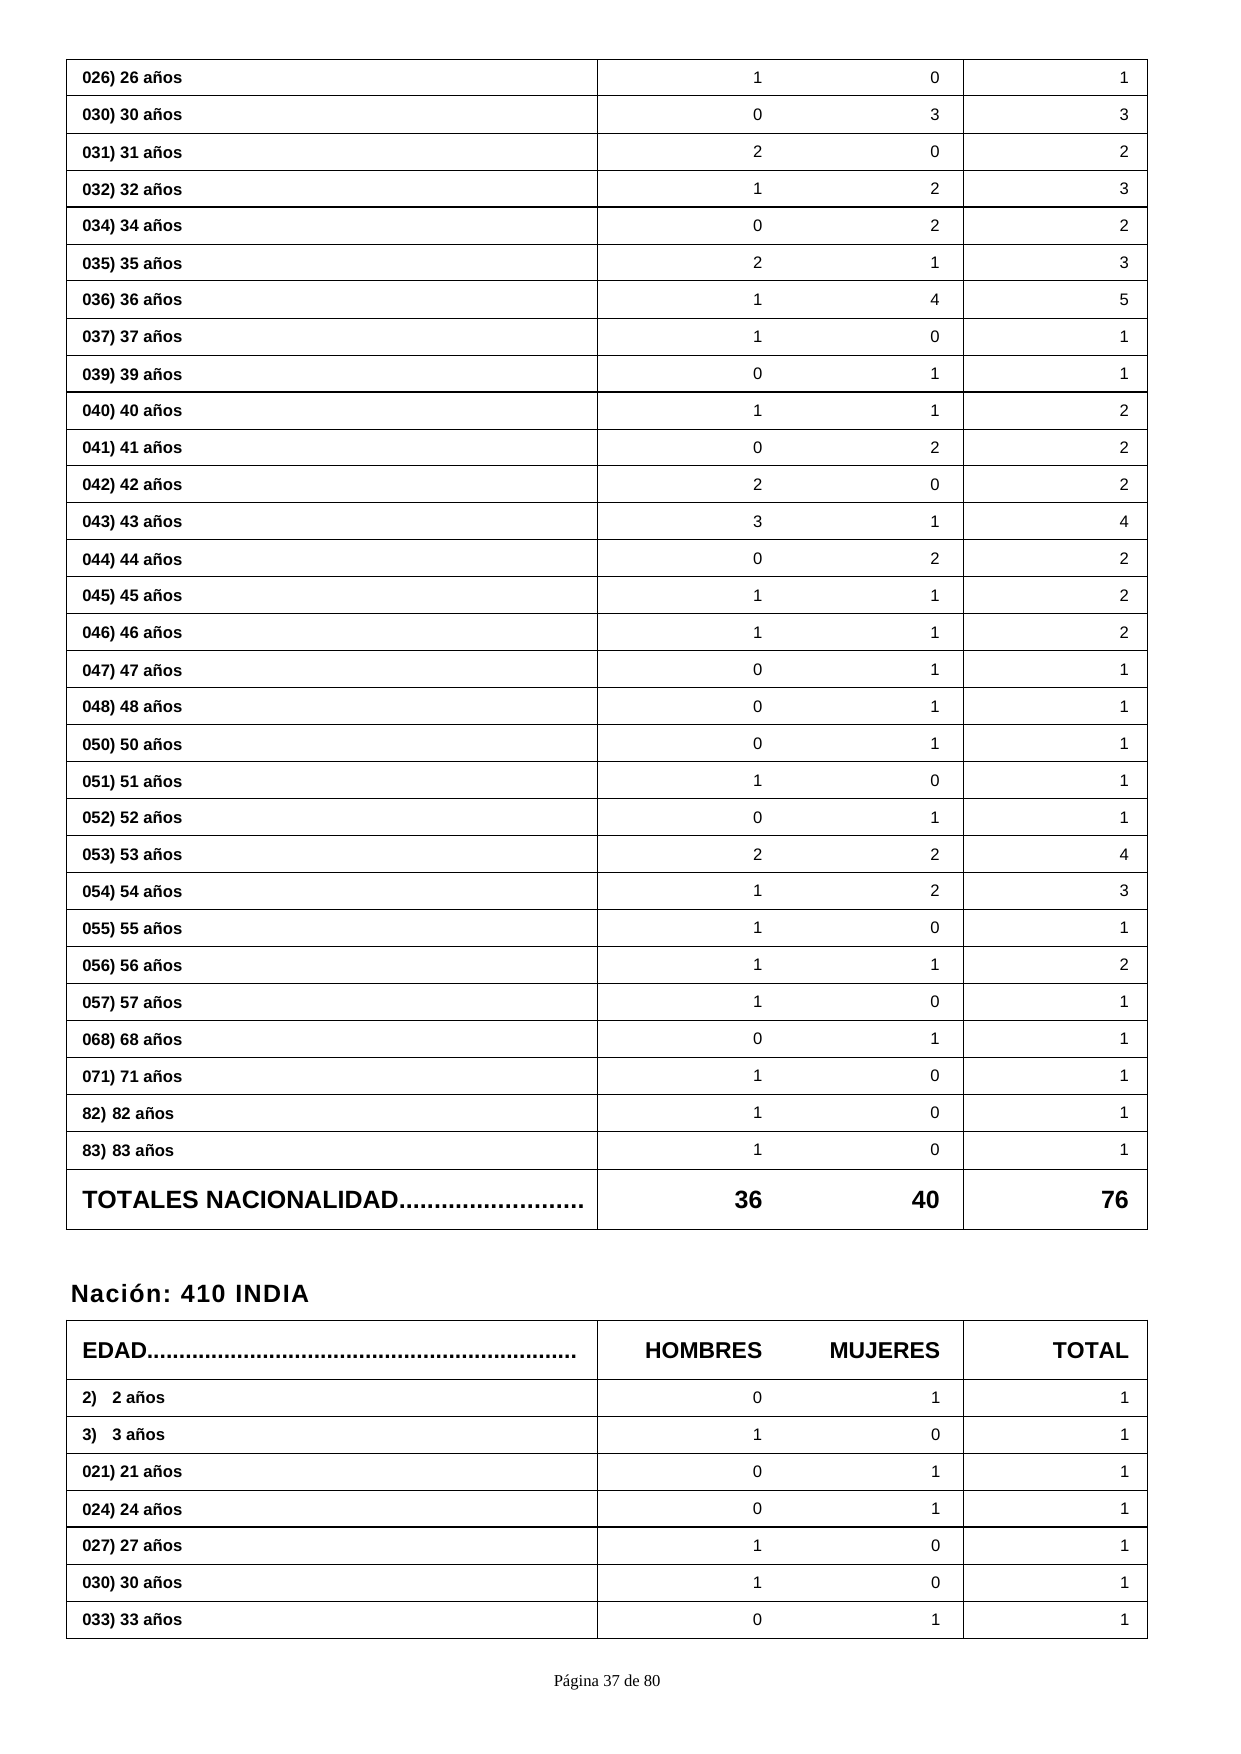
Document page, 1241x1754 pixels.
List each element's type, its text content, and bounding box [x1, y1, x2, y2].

table_cell 4 [838, 281, 963, 317]
table_cell 2 [964, 208, 1147, 243]
table_cell 1 [964, 356, 1147, 391]
table_cell 2 [838, 540, 963, 576]
table_cell 2 [838, 208, 963, 243]
table_cell 053) 53 años [67, 836, 597, 872]
table_cell 0 [797, 1565, 963, 1601]
table_cell 1 [964, 651, 1147, 687]
table_cell 1 [598, 281, 837, 317]
table_cell 056) 56 años [67, 947, 597, 983]
table_cell 1 [964, 688, 1147, 724]
table_cell 068) 68 años [67, 1021, 597, 1057]
table_cell 0 [838, 466, 963, 502]
table_cell 1 [598, 171, 837, 206]
table_cell 1 [797, 1602, 963, 1637]
table_cell 1 [964, 910, 1147, 946]
table_cell 2 [964, 614, 1147, 650]
table_cell 0 [598, 688, 837, 724]
table_cell 035) 35 años [67, 245, 597, 280]
table_cell 0 [598, 1454, 797, 1489]
table_cell 3 [964, 171, 1147, 206]
table_cell 1 [838, 725, 963, 761]
table_cell 1 [964, 1602, 1147, 1637]
table_cell 1 [964, 1058, 1147, 1094]
table_cell 057) 57 años [67, 984, 597, 1020]
table_cell 1 [838, 245, 963, 280]
table_cell 2 [964, 430, 1147, 465]
table_cell 043) 43 años [67, 503, 597, 539]
table_cell 3 [598, 503, 837, 539]
table_cell 1 [598, 1095, 837, 1131]
table_cell 0 [598, 430, 837, 465]
table_cell 2 [964, 393, 1147, 428]
table_cell 36 [598, 1170, 837, 1228]
table_header 026) 26 años [67, 60, 597, 95]
table_cell 1 [964, 1454, 1147, 1489]
table_cell 052) 52 años [67, 799, 597, 835]
table_header MUJERES [797, 1321, 963, 1378]
table_cell 4 [964, 836, 1147, 872]
table_cell 2 [838, 873, 963, 909]
table_cell 1 [797, 1491, 963, 1526]
table_cell 76 [964, 1170, 1147, 1228]
table_cell 048) 48 años [67, 688, 597, 724]
table_cell 036) 36 años [67, 281, 597, 317]
table_cell 1 [598, 319, 837, 354]
table_cell 0 [838, 762, 963, 798]
table_header 1 [964, 60, 1147, 95]
table_cell 2 años [67, 1380, 597, 1416]
table_cell 1 [838, 503, 963, 539]
table_cell 0 [838, 1095, 963, 1131]
table_cell 1 [964, 1491, 1147, 1526]
table_cell 4 [964, 503, 1147, 539]
table_cell 046) 46 años [67, 614, 597, 650]
table_cell 039) 39 años [67, 356, 597, 391]
table_cell 1 [598, 614, 837, 650]
table_cell 1 [964, 319, 1147, 354]
table_cell 1 [838, 799, 963, 835]
table_cell 032) 32 años [67, 171, 597, 206]
table_header HOMBRES [598, 1321, 797, 1378]
table_cell 1 [598, 1565, 797, 1601]
table_cell 0 [598, 1380, 797, 1416]
text Página 37 de 80 [63, 1672, 1151, 1690]
table_cell 1 [838, 688, 963, 724]
table_cell 051) 51 años [67, 762, 597, 798]
table_cell 2 [964, 134, 1147, 169]
table_cell 1 [838, 393, 963, 428]
table_cell 3 años [67, 1417, 597, 1452]
table_cell 2 [598, 245, 837, 280]
table_cell 047) 47 años [67, 651, 597, 687]
table_cell 1 [838, 614, 963, 650]
table_cell 030) 30 años [67, 1565, 597, 1601]
table_cell 0 [598, 540, 837, 576]
table_cell 030) 30 años [67, 96, 597, 132]
table_cell 1 [964, 1528, 1147, 1563]
table_cell 1 [964, 1417, 1147, 1452]
table_cell 0 [598, 208, 837, 243]
table_cell 0 [598, 651, 837, 687]
table_cell 1 [964, 1565, 1147, 1601]
table_cell 1 [797, 1454, 963, 1489]
table_header EDAD [67, 1321, 597, 1378]
table_cell 0 [598, 96, 837, 132]
table_cell TOTALES NACIONALIDAD [67, 1170, 597, 1228]
table_cell 0 [598, 356, 837, 391]
table_cell 1 [598, 1528, 797, 1563]
table_cell 5 [964, 281, 1147, 317]
table_cell 1 [598, 984, 837, 1020]
table_cell 3 [964, 96, 1147, 132]
table_cell 1 [598, 1417, 797, 1452]
table_cell 0 [598, 799, 837, 835]
table_cell 83 años [67, 1132, 597, 1168]
table_cell 1 [964, 984, 1147, 1020]
table_cell 0 [838, 1058, 963, 1094]
table_cell 045) 45 años [67, 577, 597, 613]
table_cell 1 [598, 873, 837, 909]
table_cell 2 [598, 836, 837, 872]
table_cell 037) 37 años [67, 319, 597, 354]
table_cell 1 [797, 1380, 963, 1416]
table_cell 1 [964, 725, 1147, 761]
table_cell 044) 44 años [67, 540, 597, 576]
table_cell 055) 55 años [67, 910, 597, 946]
table_cell 3 [964, 245, 1147, 280]
table_cell 0 [598, 1021, 837, 1057]
table_header TOTAL [964, 1321, 1147, 1378]
table_cell 1 [964, 1380, 1147, 1416]
table_cell 0 [797, 1417, 963, 1452]
table_cell 0 [838, 984, 963, 1020]
table_cell 3 [838, 96, 963, 132]
table_cell 1 [964, 762, 1147, 798]
table_header 1 [598, 60, 837, 95]
table_cell 3 [964, 873, 1147, 909]
text Nación: 410 INDIA [71, 1282, 1151, 1308]
table_cell 2 [838, 430, 963, 465]
table_cell 0 [838, 319, 963, 354]
table_cell 031) 31 años [67, 134, 597, 169]
table_cell 0 [598, 1602, 797, 1637]
table_cell 0 [598, 1491, 797, 1526]
table_cell 1 [964, 1021, 1147, 1057]
table_cell 1 [838, 356, 963, 391]
table_cell 1 [838, 1021, 963, 1057]
table_cell 40 [838, 1170, 963, 1228]
table_cell 1 [964, 799, 1147, 835]
table_cell 2 [838, 836, 963, 872]
table_cell 1 [598, 1132, 837, 1168]
table_cell 1 [598, 947, 837, 983]
table_cell 0 [838, 134, 963, 169]
table_cell 024) 24 años [67, 1491, 597, 1526]
table_cell 041) 41 años [67, 430, 597, 465]
table_cell 2 [598, 134, 837, 169]
table_cell 050) 50 años [67, 725, 597, 761]
table_cell 021) 21 años [67, 1454, 597, 1489]
table_cell 1 [964, 1132, 1147, 1168]
table_header 0 [838, 60, 963, 95]
table_cell 034) 34 años [67, 208, 597, 243]
table_cell 040) 40 años [67, 393, 597, 428]
table_cell 2 [964, 466, 1147, 502]
table_cell 027) 27 años [67, 1528, 597, 1563]
table_cell 071) 71 años [67, 1058, 597, 1094]
table_cell 2 [598, 466, 837, 502]
table_cell 0 [797, 1528, 963, 1563]
table_cell 2 [964, 540, 1147, 576]
table_cell 1 [964, 1095, 1147, 1131]
table_cell 1 [598, 577, 837, 613]
table_cell 1 [838, 577, 963, 613]
table_cell 1 [838, 947, 963, 983]
table_cell 2 [964, 577, 1147, 613]
table_cell 1 [598, 910, 837, 946]
table_cell 042) 42 años [67, 466, 597, 502]
table_cell 0 [838, 1132, 963, 1168]
table_cell 2 [964, 947, 1147, 983]
table_cell 1 [838, 651, 963, 687]
table_cell 1 [598, 393, 837, 428]
table_cell 1 [598, 762, 837, 798]
table_cell 82 años [67, 1095, 597, 1131]
table_cell 054) 54 años [67, 873, 597, 909]
table_cell 033) 33 años [67, 1602, 597, 1637]
table_cell 0 [598, 725, 837, 761]
table_cell 2 [838, 171, 963, 206]
table_cell 1 [598, 1058, 837, 1094]
table_cell 0 [838, 910, 963, 946]
